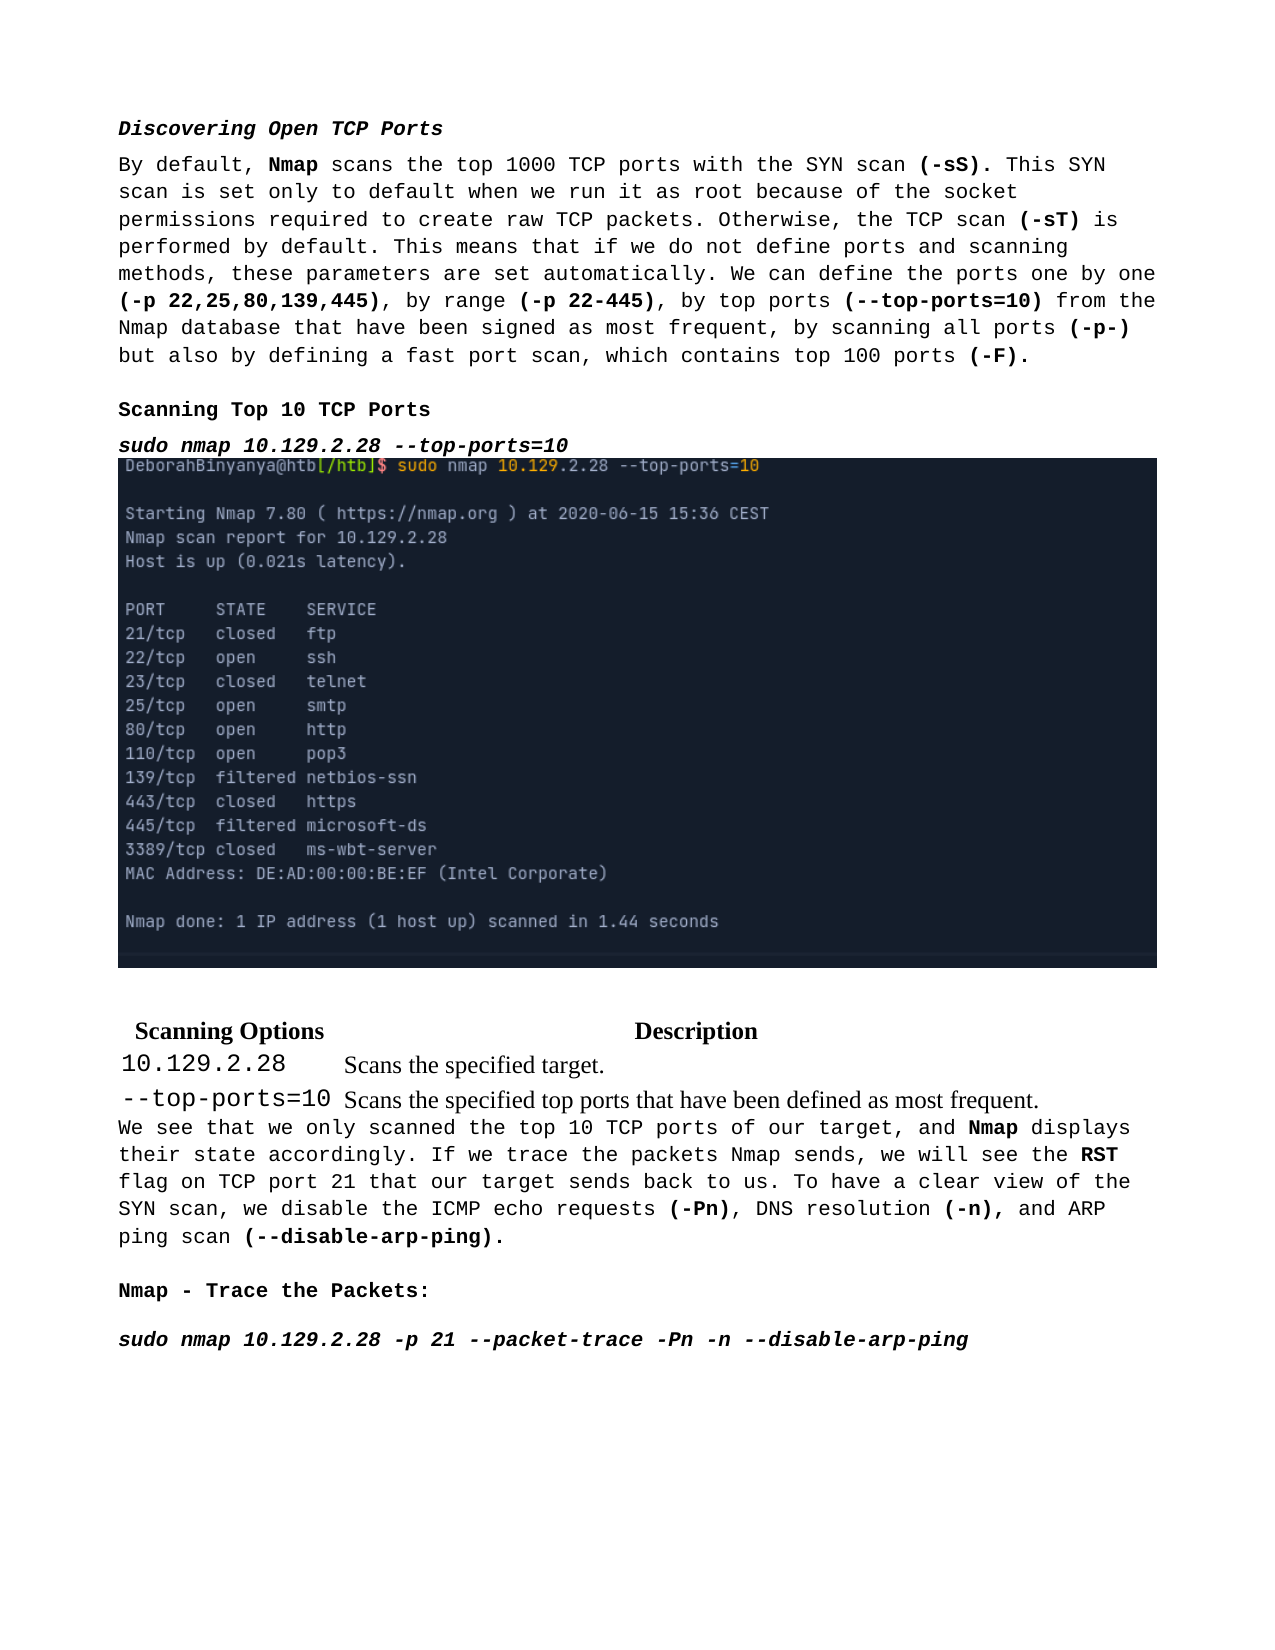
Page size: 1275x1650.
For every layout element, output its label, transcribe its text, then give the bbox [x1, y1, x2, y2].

table_cell 10.129.2.28 [118, 1048, 341, 1082]
subtitle Discovering Open TCP Ports [118, 118, 1157, 142]
table_header Scanning Options [118, 1013, 341, 1048]
subtitle Scanning Top 10 TCP Ports [118, 399, 1157, 422]
table_header Description [341, 1013, 1051, 1048]
subtitle Nmap - Trace the Packets: [118, 1280, 1157, 1303]
picture [118, 458, 1157, 968]
text sudo nmap 10.129.2.28 --top-ports=10 [118, 435, 1157, 458]
text By default, Nmap scans the top 1000 TCP ports with the SYN scan (-sS). This SYN scan is set only to default when we run it as root because of the socket permissions required to create raw TCP packets. Otherwise, the TCP scan (-sT) is performed by default. This means that if we do not define ports and scanning methods, these parameters are set automatically. We can define the ports one by one (-p 22,25,80,139,445), by range (-p 22-445), by top ports (--top-ports=10) from the Nmap database that have been signed as most frequent, by scanning all ports (-p-) but also by defining a fast port scan, which contains top 100 ports (-F). [118, 154, 1157, 368]
table_cell --top-ports=10 [118, 1082, 341, 1117]
text We see that we only scanned the top 10 TCP ports of our target, and Nmap displays their state accordingly. If we trace the packets Nmap sends, we will see the RST flag on TCP port 21 that our target sends back to us. To have a clear view of the SYN scan, we disable the ICMP echo requests (-Pn), DNS resolution (-n), and ARP ping scan (--disable-arp-ping). [118, 1117, 1157, 1249]
table_cell Scans the specified target. [341, 1048, 1051, 1082]
table_cell Scans the specified top ports that have been defined as most frequent. [341, 1082, 1051, 1117]
subtitle sudo nmap 10.129.2.28 -p 21 --packet-trace -Pn -n --disable-arp-ping [118, 1328, 1157, 1352]
